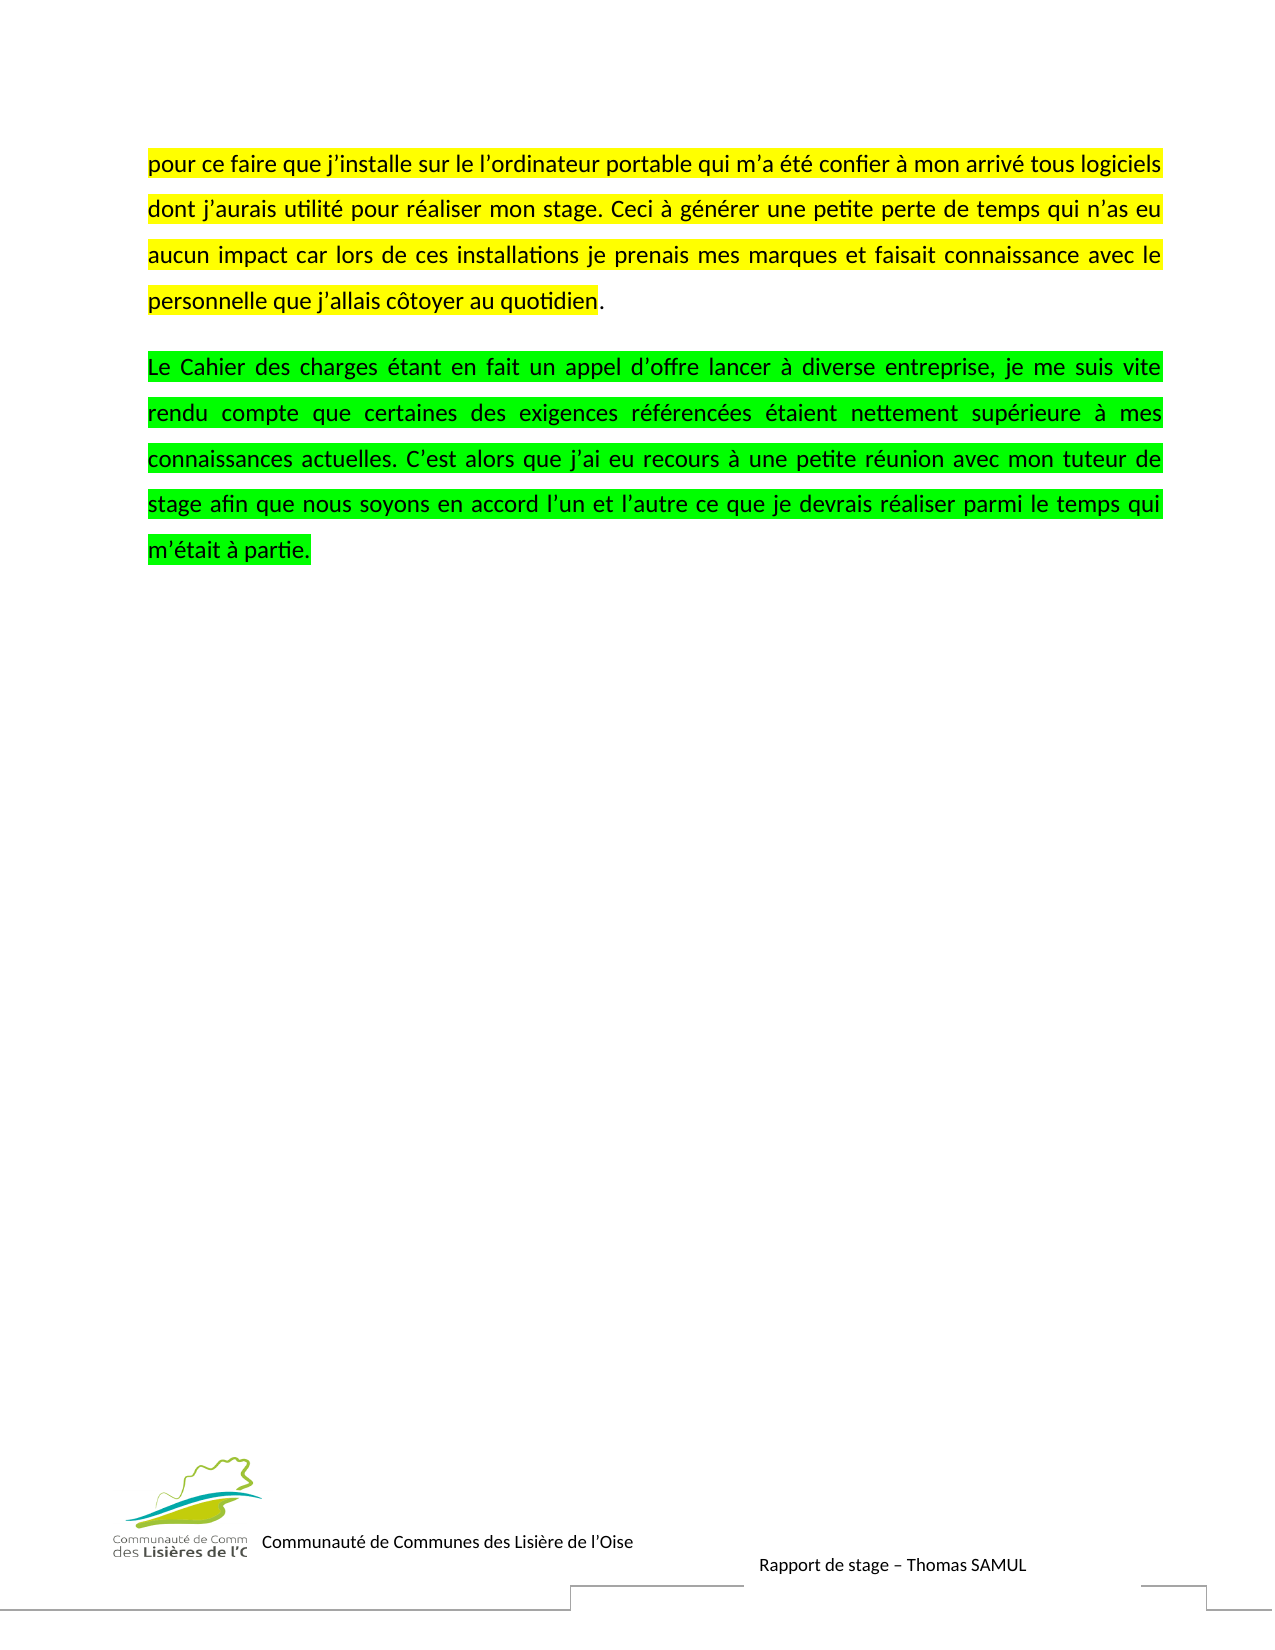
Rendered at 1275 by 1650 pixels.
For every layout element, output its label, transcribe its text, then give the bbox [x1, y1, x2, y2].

text Le Cahier des charges étant en fait un appel d’offre lancer à diverse entreprise, je me suis vite rendu compte que certaines des exigences référencées étaient nettement supérieure à mes connaissances actuelles. C’est alors que j’ai eu recours à une petite réunion avec mon tuteur de stage afin que nous soyons en accord l’un et l’autre ce que je devrais réaliser parmi le temps qui m’était à partie. [148, 351, 1163, 565]
text pour ce faire que j’installe sur le l’ordinateur portable qui m’a été confier à mon arrivé tous logiciels dont j’aurais utilité pour réaliser mon stage. Ceci à générer une petite perte de temps qui n’as eu aucun impact car lors de ces installations je prenais mes marques et faisait connaissance avec le personnelle que j’allais côtoyer au quotidien. [148, 148, 1163, 315]
